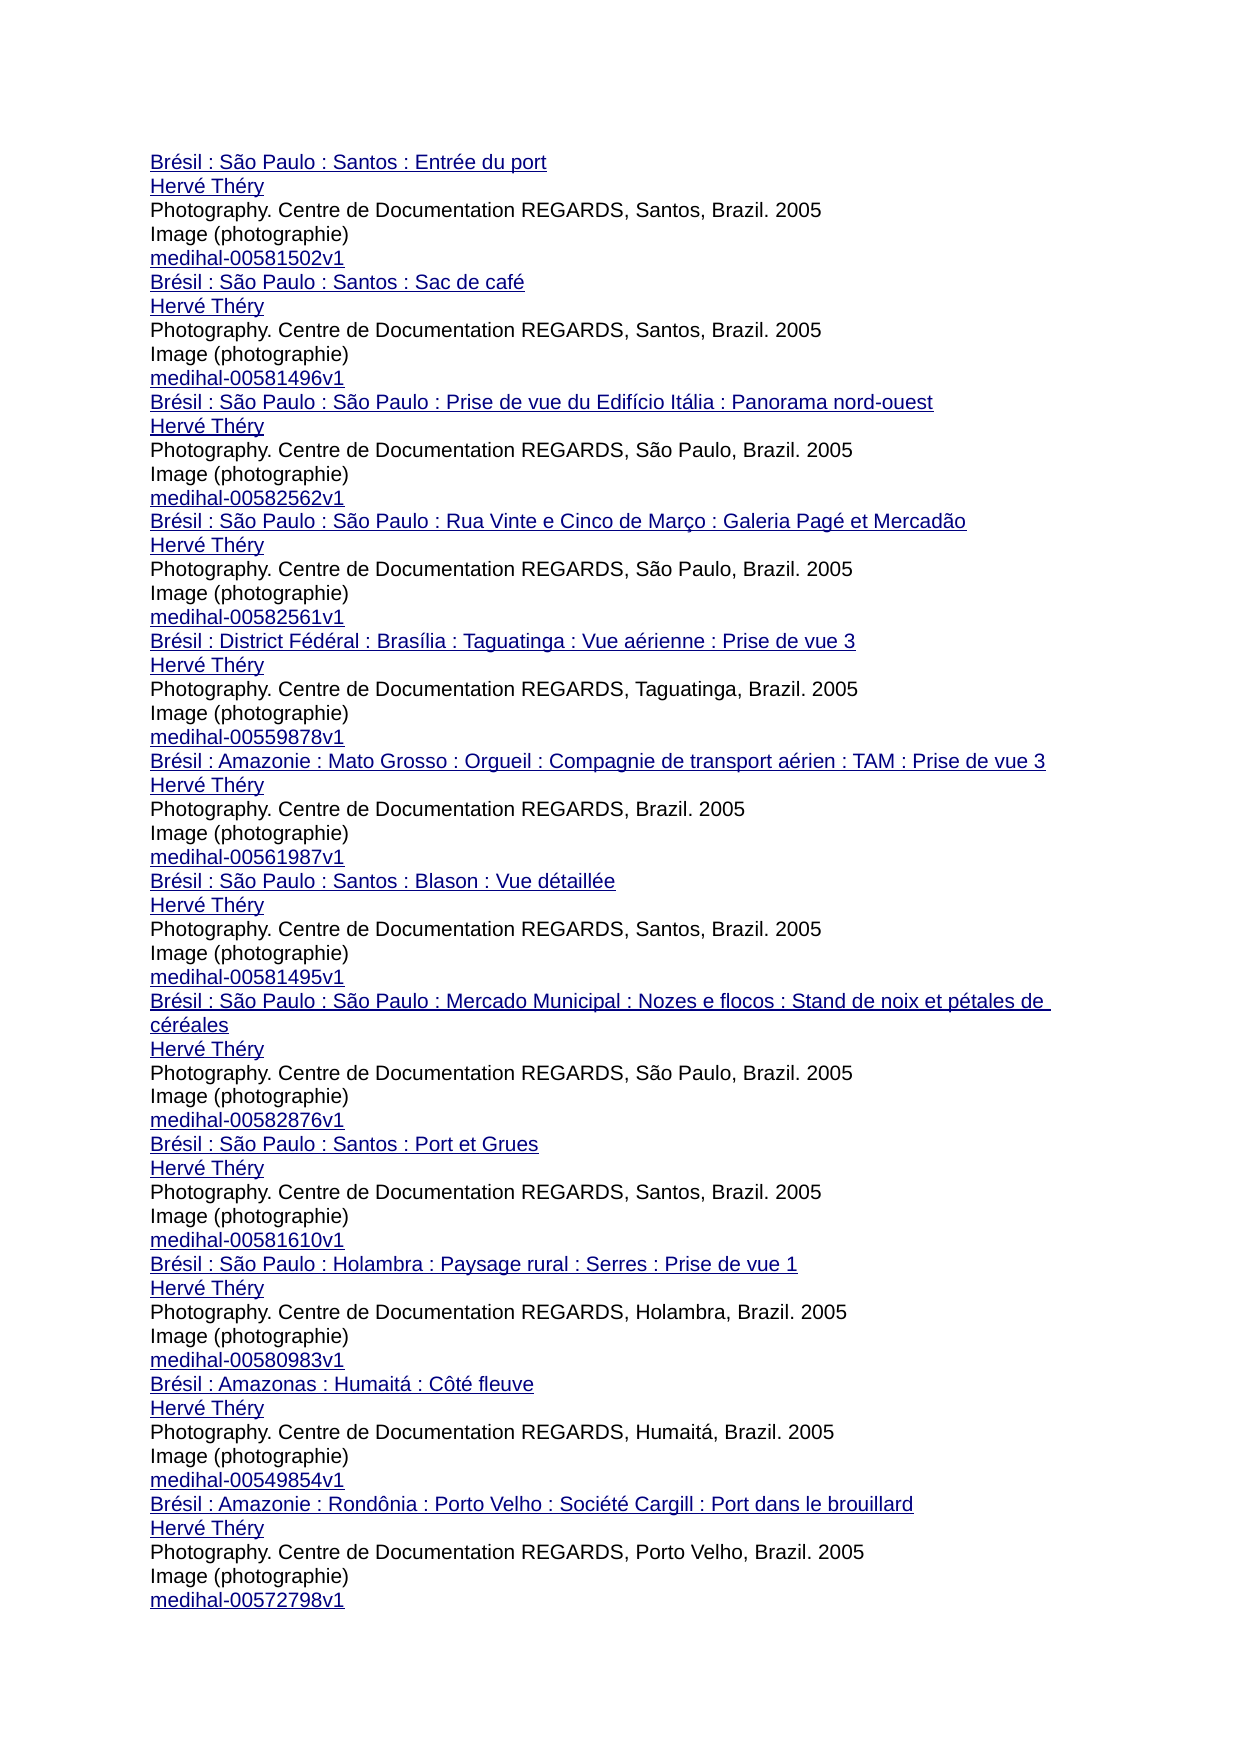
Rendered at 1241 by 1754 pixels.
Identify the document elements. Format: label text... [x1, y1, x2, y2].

table_cell Brésil : Amazonie : Mato Grosso : Orgueil : Compagnie de transport aérien : TAM : Prise de vue 3 Hervé Théry Photography. Centre de Documentation REGARDS, Brazil. 2005 Image (photographie) medihal-00561987v1 [150, 749, 1090, 869]
table_cell Brésil : Amazonas : Humaitá : Côté fleuve Hervé Théry Photography. Centre de Documentation REGARDS, Humaitá, Brazil. 2005 Image (photographie) medihal-00549854v1 [150, 1372, 1090, 1492]
table_cell Brésil : São Paulo : São Paulo : Prise de vue du Edifício Itália : Panorama nord-ouest Hervé Théry Photography. Centre de Documentation REGARDS, São Paulo, Brazil. 2005 Image (photographie) medihal-00582562v1 [150, 390, 1090, 509]
table_cell Brésil : São Paulo : Santos : Sac de café Hervé Théry Photography. Centre de Documentation REGARDS, Santos, Brazil. 2005 Image (photographie) medihal-00581496v1 [150, 270, 1090, 389]
table_cell Brésil : District Fédéral : Brasília : Taguatinga : Vue aérienne : Prise de vue 3 Hervé Théry Photography. Centre de Documentation REGARDS, Taguatinga, Brazil. 2005 Image (photographie) medihal-00559878v1 [150, 629, 1090, 749]
table_cell Brésil : São Paulo : Santos : Port et Grues Hervé Théry Photography. Centre de Documentation REGARDS, Santos, Brazil. 2005 Image (photographie) medihal-00581610v1 [150, 1132, 1090, 1252]
table_cell Brésil : São Paulo : Santos : Entrée du port Hervé Théry Photography. Centre de Documentation REGARDS, Santos, Brazil. 2005 Image (photographie) medihal-00581502v1 [150, 150, 1090, 270]
table_cell Brésil : São Paulo : São Paulo : Rua Vinte e Cinco de Março : Galeria Pagé et Mercadão Hervé Théry Photography. Centre de Documentation REGARDS, São Paulo, Brazil. 2005 Image (photographie) medihal-00582561v1 [150, 509, 1090, 629]
table_cell Brésil : Amazonie : Rondônia : Porto Velho : Société Cargill : Port dans le brouillard Hervé Théry Photography. Centre de Documentation REGARDS, Porto Velho, Brazil. 2005 Image (photographie) medihal-00572798v1 [150, 1492, 1090, 1611]
table_cell Brésil : São Paulo : São Paulo : Mercado Municipal : Nozes e flocos : Stand de noix et pétales de céréales Hervé Théry Photography. Centre de Documentation REGARDS, São Paulo, Brazil. 2005 Image (photographie) medihal-00582876v1 [150, 989, 1090, 1132]
table_cell Brésil : São Paulo : Santos : Blason : Vue détaillée Hervé Théry Photography. Centre de Documentation REGARDS, Santos, Brazil. 2005 Image (photographie) medihal-00581495v1 [150, 869, 1090, 988]
table_cell Brésil : São Paulo : Holambra : Paysage rural : Serres : Prise de vue 1 Hervé Théry Photography. Centre de Documentation REGARDS, Holambra, Brazil. 2005 Image (photographie) medihal-00580983v1 [150, 1252, 1090, 1372]
